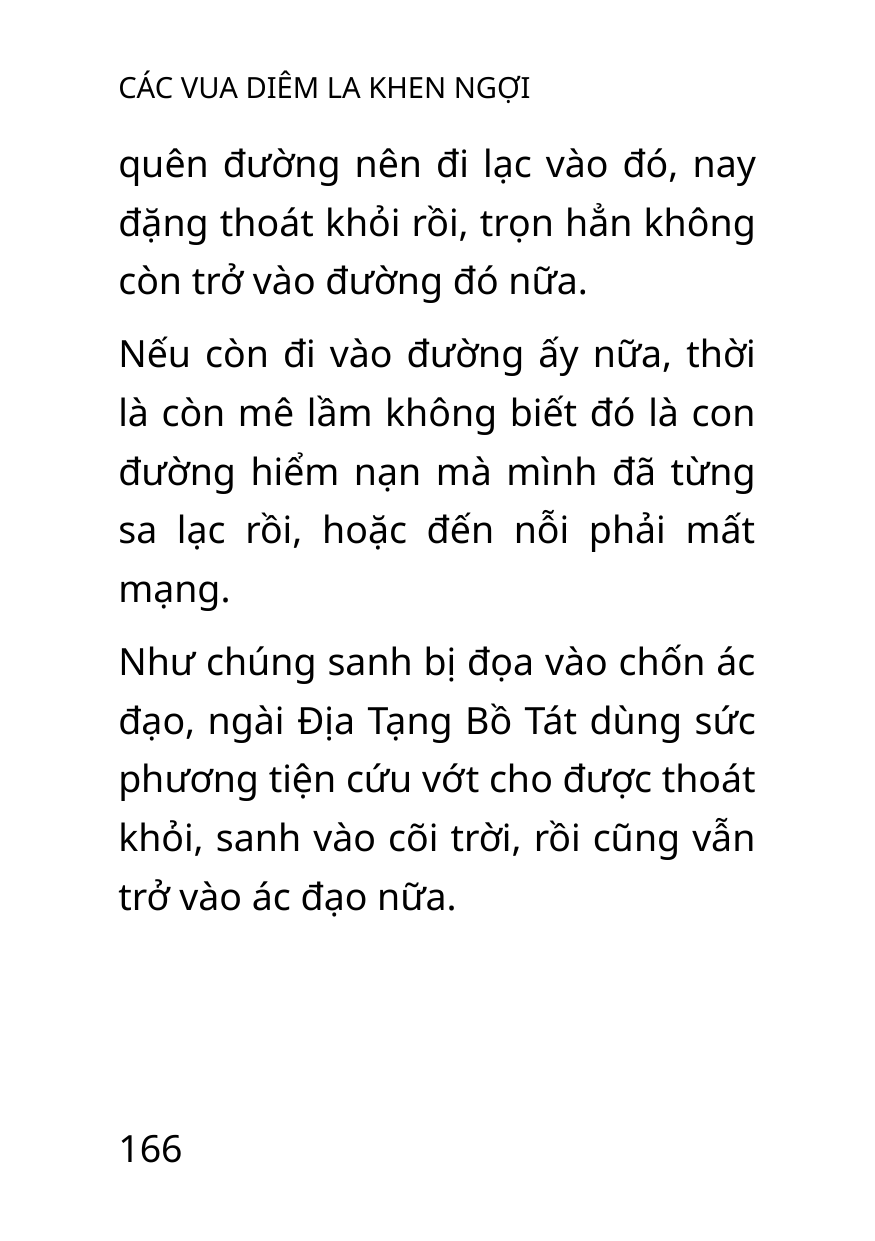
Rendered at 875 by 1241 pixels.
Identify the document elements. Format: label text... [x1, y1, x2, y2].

text quên đường nên đi lạc vào đó, nay đặng thoát khỏi rồi, trọn hẳn không còn trở vào đường đó nữa. [118, 137, 756, 306]
text Nếu còn đi vào đường ấy nữa, thời là còn mê lầm không biết đó là con đường hiểm nạn mà mình đã từng sa lạc rồi, hoặc đến nỗi phải mất mạng. [118, 328, 756, 613]
text Như chúng sanh bị đọa vào chốn ác đạo, ngài Địa Tạng Bồ Tát dùng sức phương tiện cứu vớt cho được thoát khỏi, sanh vào cõi trời, rồi cũng vẫn trở vào ác đạo nữa. [118, 636, 756, 921]
